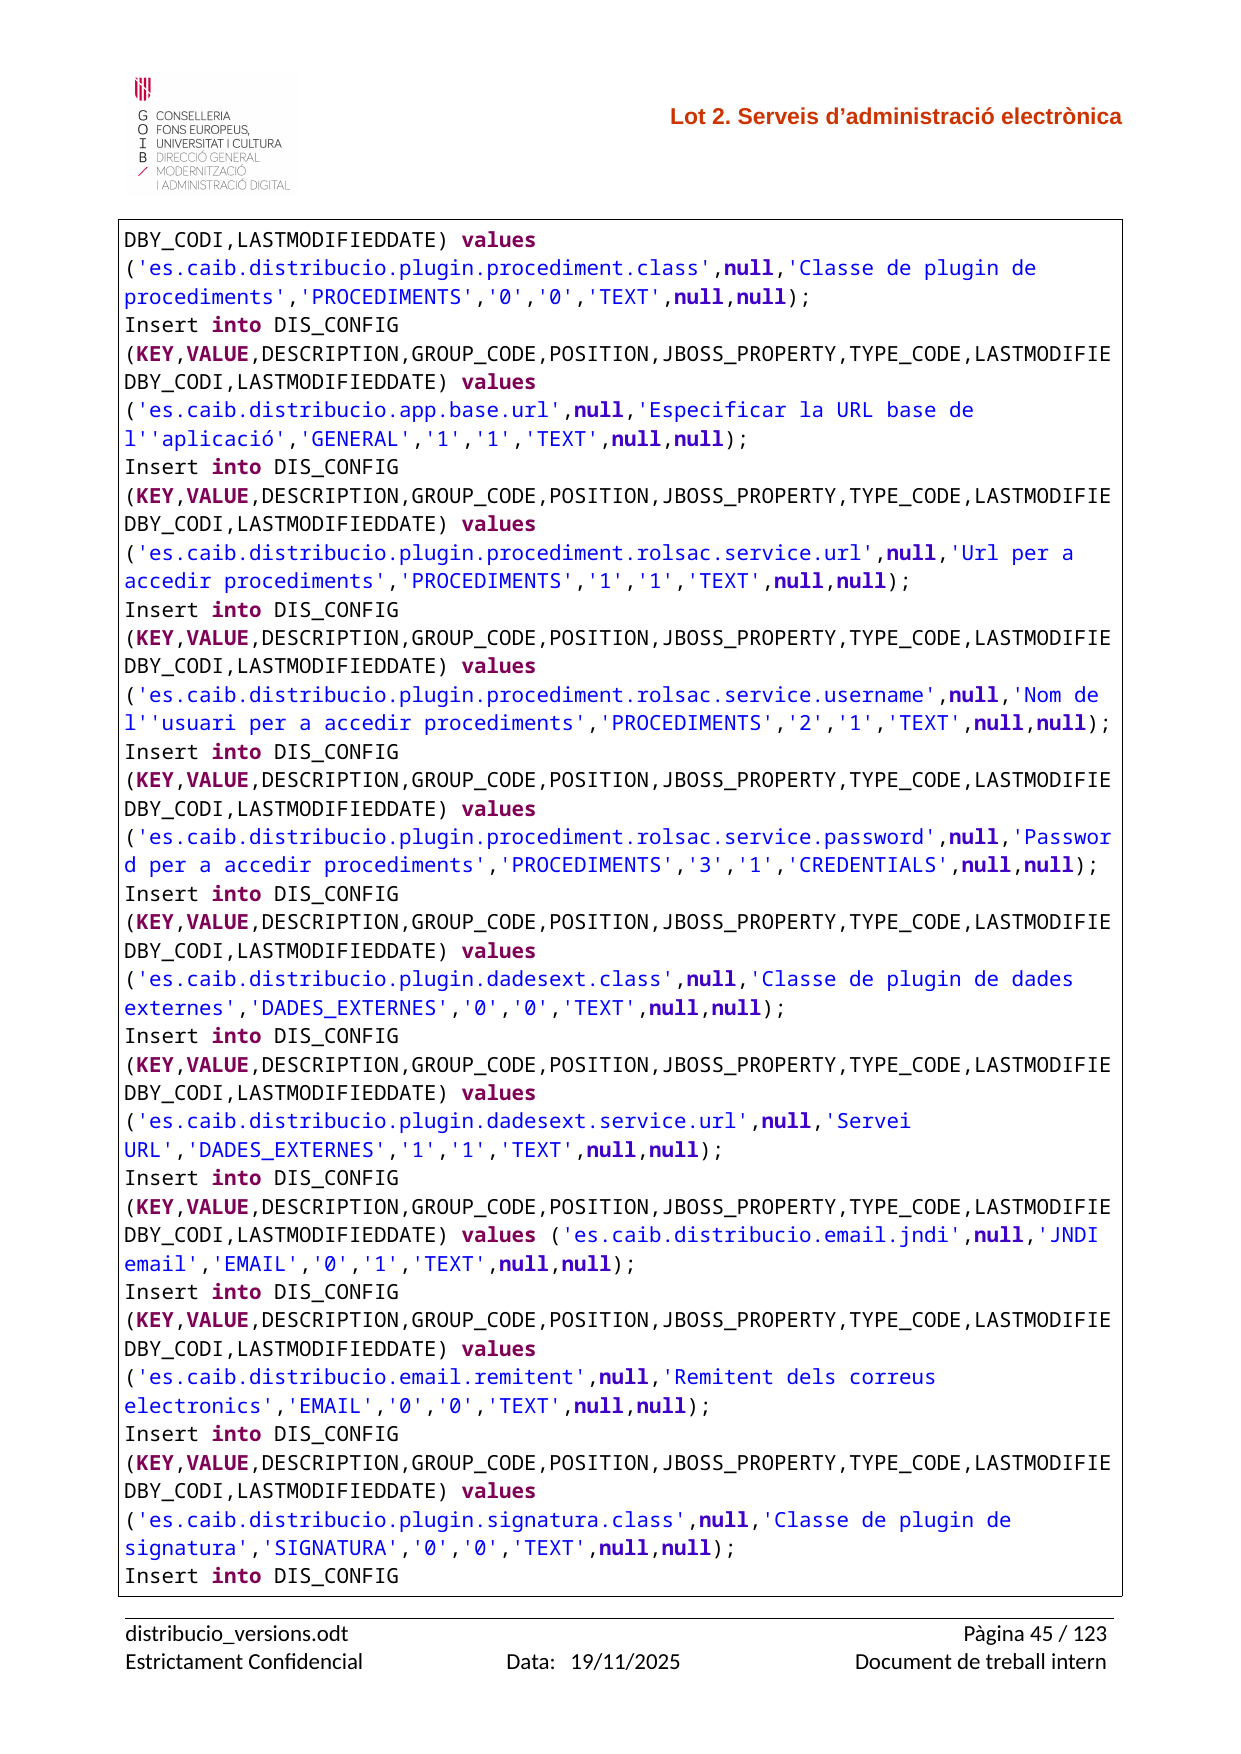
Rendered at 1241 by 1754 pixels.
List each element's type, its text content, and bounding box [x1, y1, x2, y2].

picture [126, 70, 299, 197]
table_header DBY_CODI,LASTMODIFIEDDATE) values ('es.caib.distribucio.plugin.procediment.class',null,'Classe de plugin de procediments','PROCEDIMENTS','0','0','TEXT',null,null); Insert into DIS_CONFIG (KEY,VALUE,DESCRIPTION,GROUP_CODE,POSITION,JBOSS_PROPERTY,TYPE_CODE,LASTMODIFIEDBY_CODI,LASTMODIFIEDDATE) values ('es.caib.distribucio.app.base.url',null,'Especificar la URL base de l''aplicació','GENERAL','1','1','TEXT',null,null); Insert into DIS_CONFIG (KEY,VALUE,DESCRIPTION,GROUP_CODE,POSITION,JBOSS_PROPERTY,TYPE_CODE,LASTMODIFIEDBY_CODI,LASTMODIFIEDDATE) values ('es.caib.distribucio.plugin.procediment.rolsac.service.url',null,'Url per a accedir procediments','PROCEDIMENTS','1','1','TEXT',null,null); Insert into DIS_CONFIG (KEY,VALUE,DESCRIPTION,GROUP_CODE,POSITION,JBOSS_PROPERTY,TYPE_CODE,LASTMODIFIEDBY_CODI,LASTMODIFIEDDATE) values ('es.caib.distribucio.plugin.procediment.rolsac.service.username',null,'Nom de l''usuari per a accedir procediments','PROCEDIMENTS','2','1','TEXT',null,null); Insert into DIS_CONFIG (KEY,VALUE,DESCRIPTION,GROUP_CODE,POSITION,JBOSS_PROPERTY,TYPE_CODE,LASTMODIFIEDBY_CODI,LASTMODIFIEDDATE) values ('es.caib.distribucio.plugin.procediment.rolsac.service.password',null,'Password per a accedir procediments','PROCEDIMENTS','3','1','CREDENTIALS',null,null); Insert into DIS_CONFIG (KEY,VALUE,DESCRIPTION,GROUP_CODE,POSITION,JBOSS_PROPERTY,TYPE_CODE,LASTMODIFIEDBY_CODI,LASTMODIFIEDDATE) values ('es.caib.distribucio.plugin.dadesext.class',null,'Classe de plugin de dades externes','DADES_EXTERNES','0','0','TEXT',null,null); Insert into DIS_CONFIG (KEY,VALUE,DESCRIPTION,GROUP_CODE,POSITION,JBOSS_PROPERTY,TYPE_CODE,LASTMODIFIEDBY_CODI,LASTMODIFIEDDATE) values ('es.caib.distribucio.plugin.dadesext.service.url',null,'Servei URL','DADES_EXTERNES','1','1','TEXT',null,null); Insert into DIS_CONFIG (KEY,VALUE,DESCRIPTION,GROUP_CODE,POSITION,JBOSS_PROPERTY,TYPE_CODE,LASTMODIFIEDBY_CODI,LASTMODIFIEDDATE) values ('es.caib.distribucio.email.jndi',null,'JNDI email','EMAIL','0','1','TEXT',null,null); Insert into DIS_CONFIG (KEY,VALUE,DESCRIPTION,GROUP_CODE,POSITION,JBOSS_PROPERTY,TYPE_CODE,LASTMODIFIEDBY_CODI,LASTMODIFIEDDATE) values ('es.caib.distribucio.email.remitent',null,'Remitent dels correus electronics','EMAIL','0','0','TEXT',null,null); Insert into DIS_CONFIG (KEY,VALUE,DESCRIPTION,GROUP_CODE,POSITION,JBOSS_PROPERTY,TYPE_CODE,LASTMODIFIEDBY_CODI,LASTMODIFIEDDATE) values ('es.caib.distribucio.plugin.signatura.class',null,'Classe de plugin de signatura','SIGNATURA','0','0','TEXT',null,null); Insert into DIS_CONFIG [119, 220, 1122, 1596]
